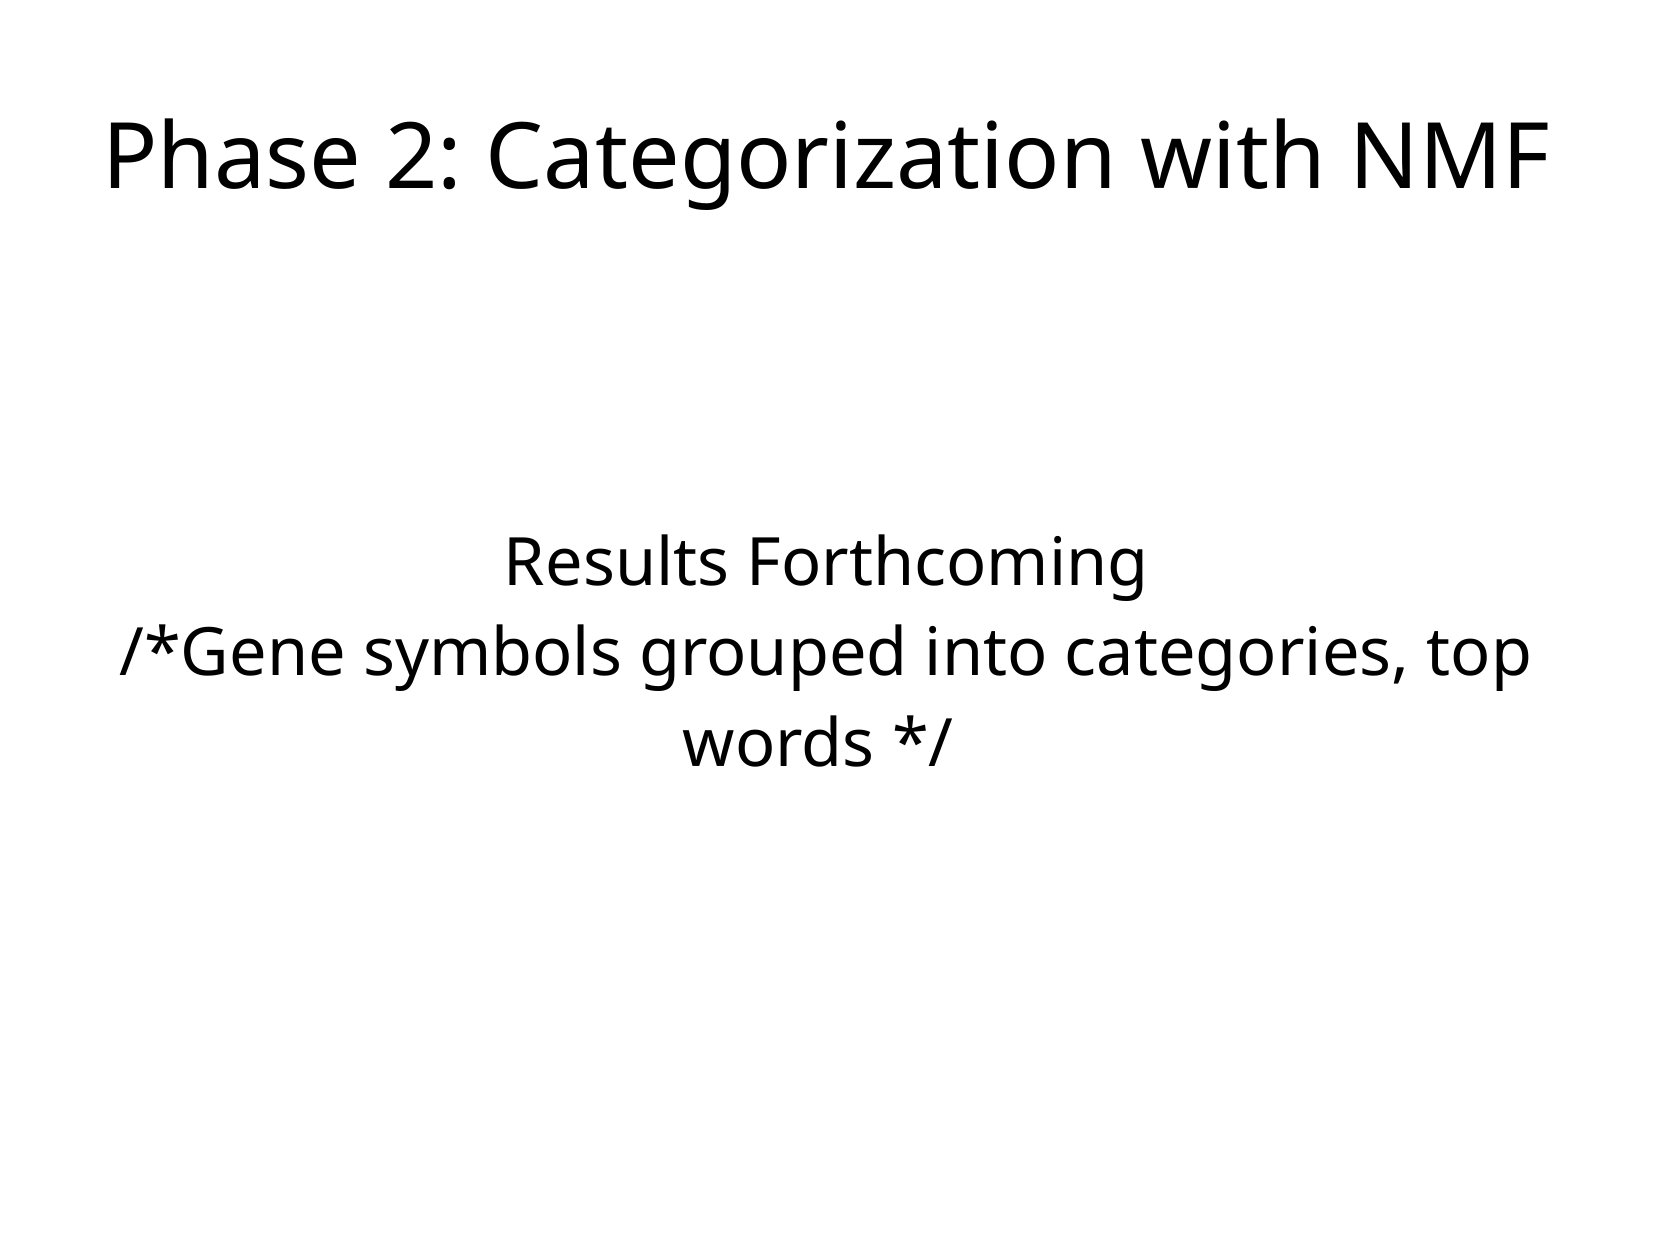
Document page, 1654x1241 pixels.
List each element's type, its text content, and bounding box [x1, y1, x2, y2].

title Phase 2: Categorization with NMF [82, 49, 1571, 257]
subtitle Results Forthcoming /*Gene symbols grouped into categories, top words */ [82, 290, 1571, 1010]
